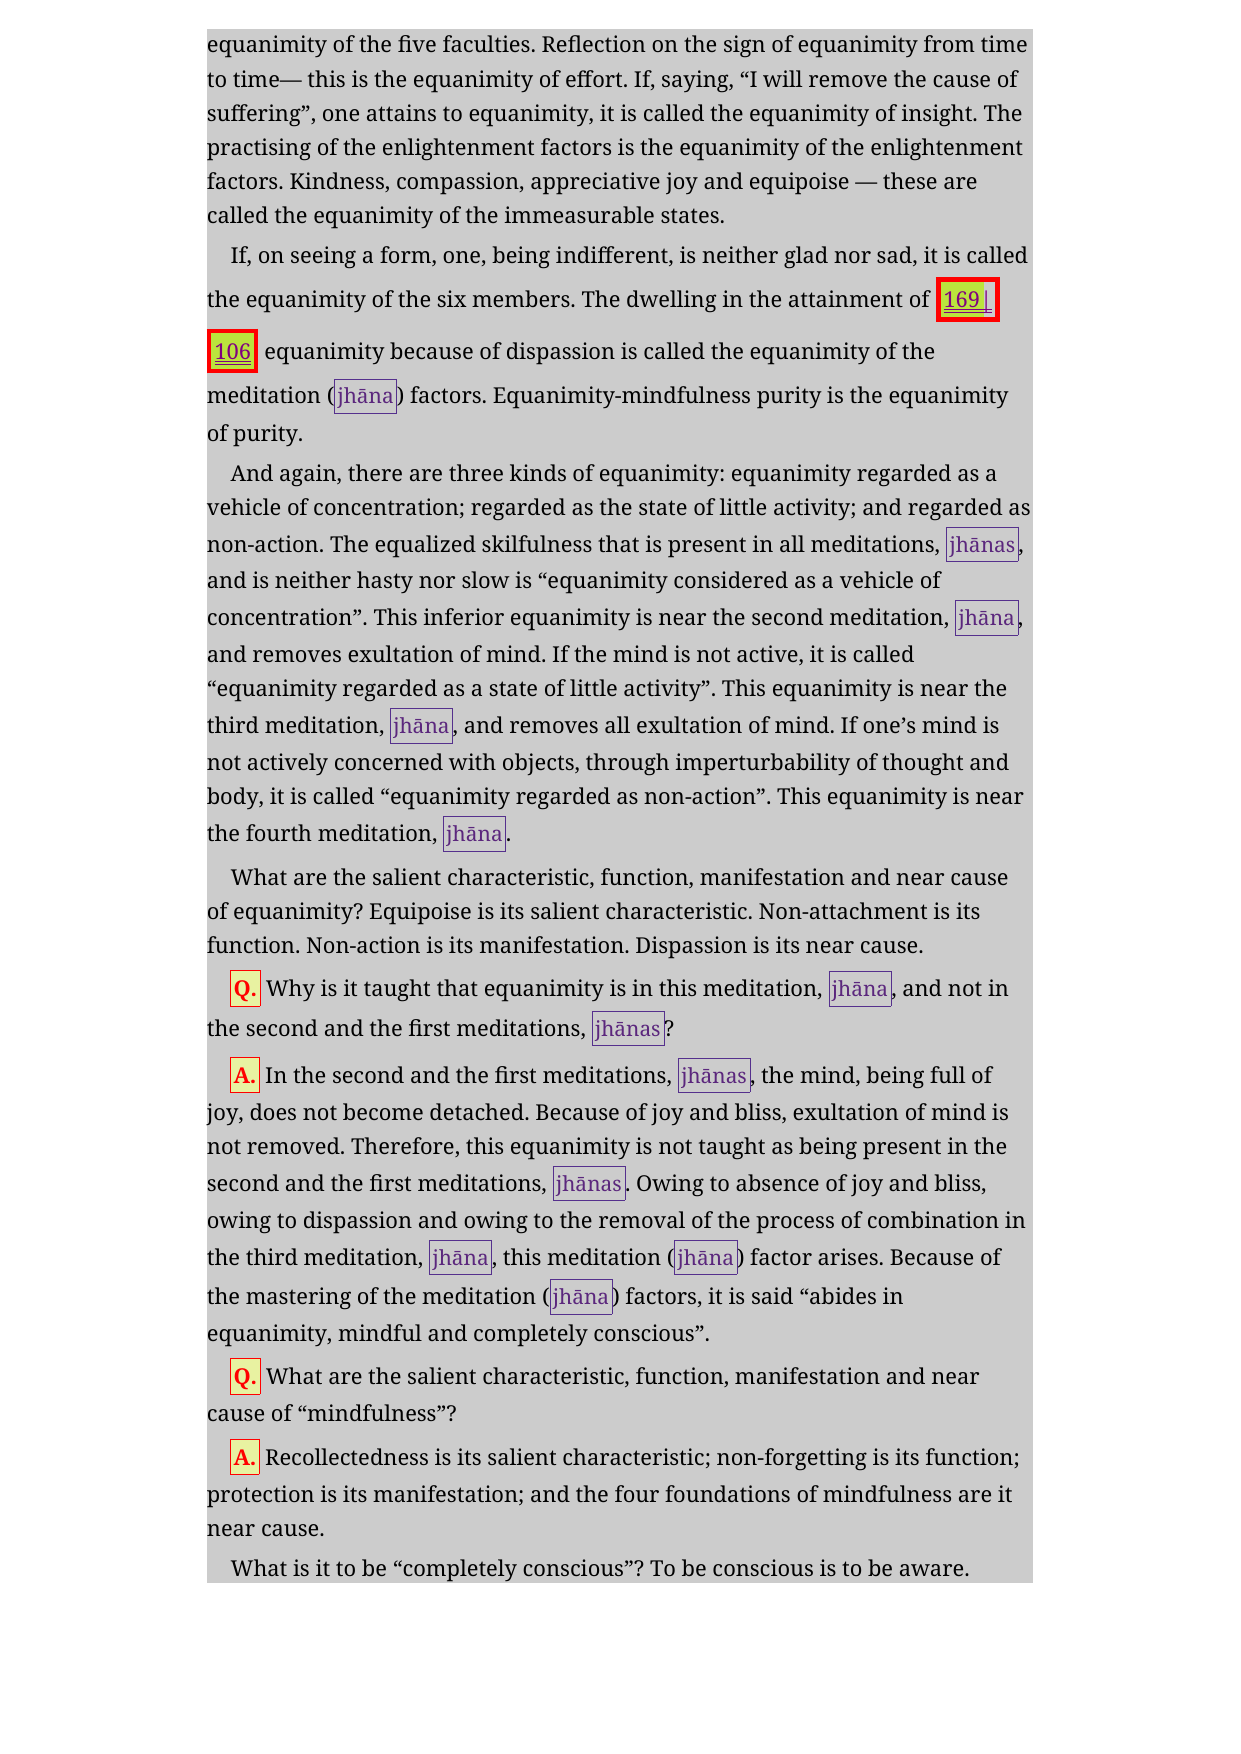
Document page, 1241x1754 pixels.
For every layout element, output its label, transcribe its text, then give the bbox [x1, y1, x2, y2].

text Q. What are the salient characteristic, function, manifestation and near cause of “mindfulness”? [207, 1358, 1033, 1428]
text What is it to be “completely conscious”? To be conscious is to be aware. [207, 1553, 1033, 1583]
text A. Recollectedness is its salient characteristic; non-forgetting is its function; protection is its manifestation; and the four foundations of mindfulness are it near cause. [207, 1438, 1033, 1543]
text If, on seeing a form, one, being indifferent, is neither glad nor sad, it is called the equanimity of the six members. The dwelling in the attainment of 169|106 equanimity because of dispassion is called the equanimity of the meditation (jhāna) factors. Equanimity-mindfulness purity is the equanimity of purity. [207, 240, 1033, 447]
text And again, there are three kinds of equanimity: equanimity regarded as a vehicle of concentration; regarded as the state of little activity; and regarded as non-action. The equalized skilfulness that is present in all meditations, jhānas, and is neither hasty nor slow is “equanimity considered as a vehicle of concentration”. This inferior equanimity is near the second meditation, jhāna, and removes exultation of mind. If the mind is not active, it is called “equanimity regarded as a state of little activity”. This equanimity is near the third meditation, jhāna, and removes all exultation of mind. If one’s mind is not actively concerned with objects, through imperturbability of thought and body, it is called “equanimity regarded as non-action”. This equanimity is near the fourth meditation, jhāna. [207, 458, 1033, 851]
text A. In the second and the first meditations, jhānas, the mind, being full of joy, does not become detached. Because of joy and bliss, exultation of mind is not removed. Therefore, this equanimity is not taught as being present in the second and the first meditations, jhānas. Owing to absence of joy and bliss, owing to dispassion and owing to the removal of the process of combination in the third meditation, jhāna, this meditation (jhāna) factor arises. Because of the mastering of the meditation (jhāna) factors, it is said “abides in equanimity, mindful and completely conscious”. [207, 1057, 1033, 1348]
text What are the salient characteristic, function, manifestation and near cause of equanimity? Equipoise is its salient characteristic. Non-attachment is its function. Non-action is its manifestation. Dispassion is its near cause. [207, 862, 1033, 960]
text Q. Why is it taught that equanimity is in this meditation, jhāna, and not in the second and the first meditations, jhānas? [207, 970, 1033, 1046]
text equanimity of the five faculties. Reflection on the sign of equanimity from time to time— this is the equanimity of effort. If, saying, “I will remove the cause of suffering”, one attains to equanimity, it is called the equanimity of insight. The practising of the enlightenment factors is the equanimity of the enlightenment factors. Kindness, compassion, appreciative joy and equipoise — these are called the equanimity of the immeasurable states. [207, 29, 1033, 230]
